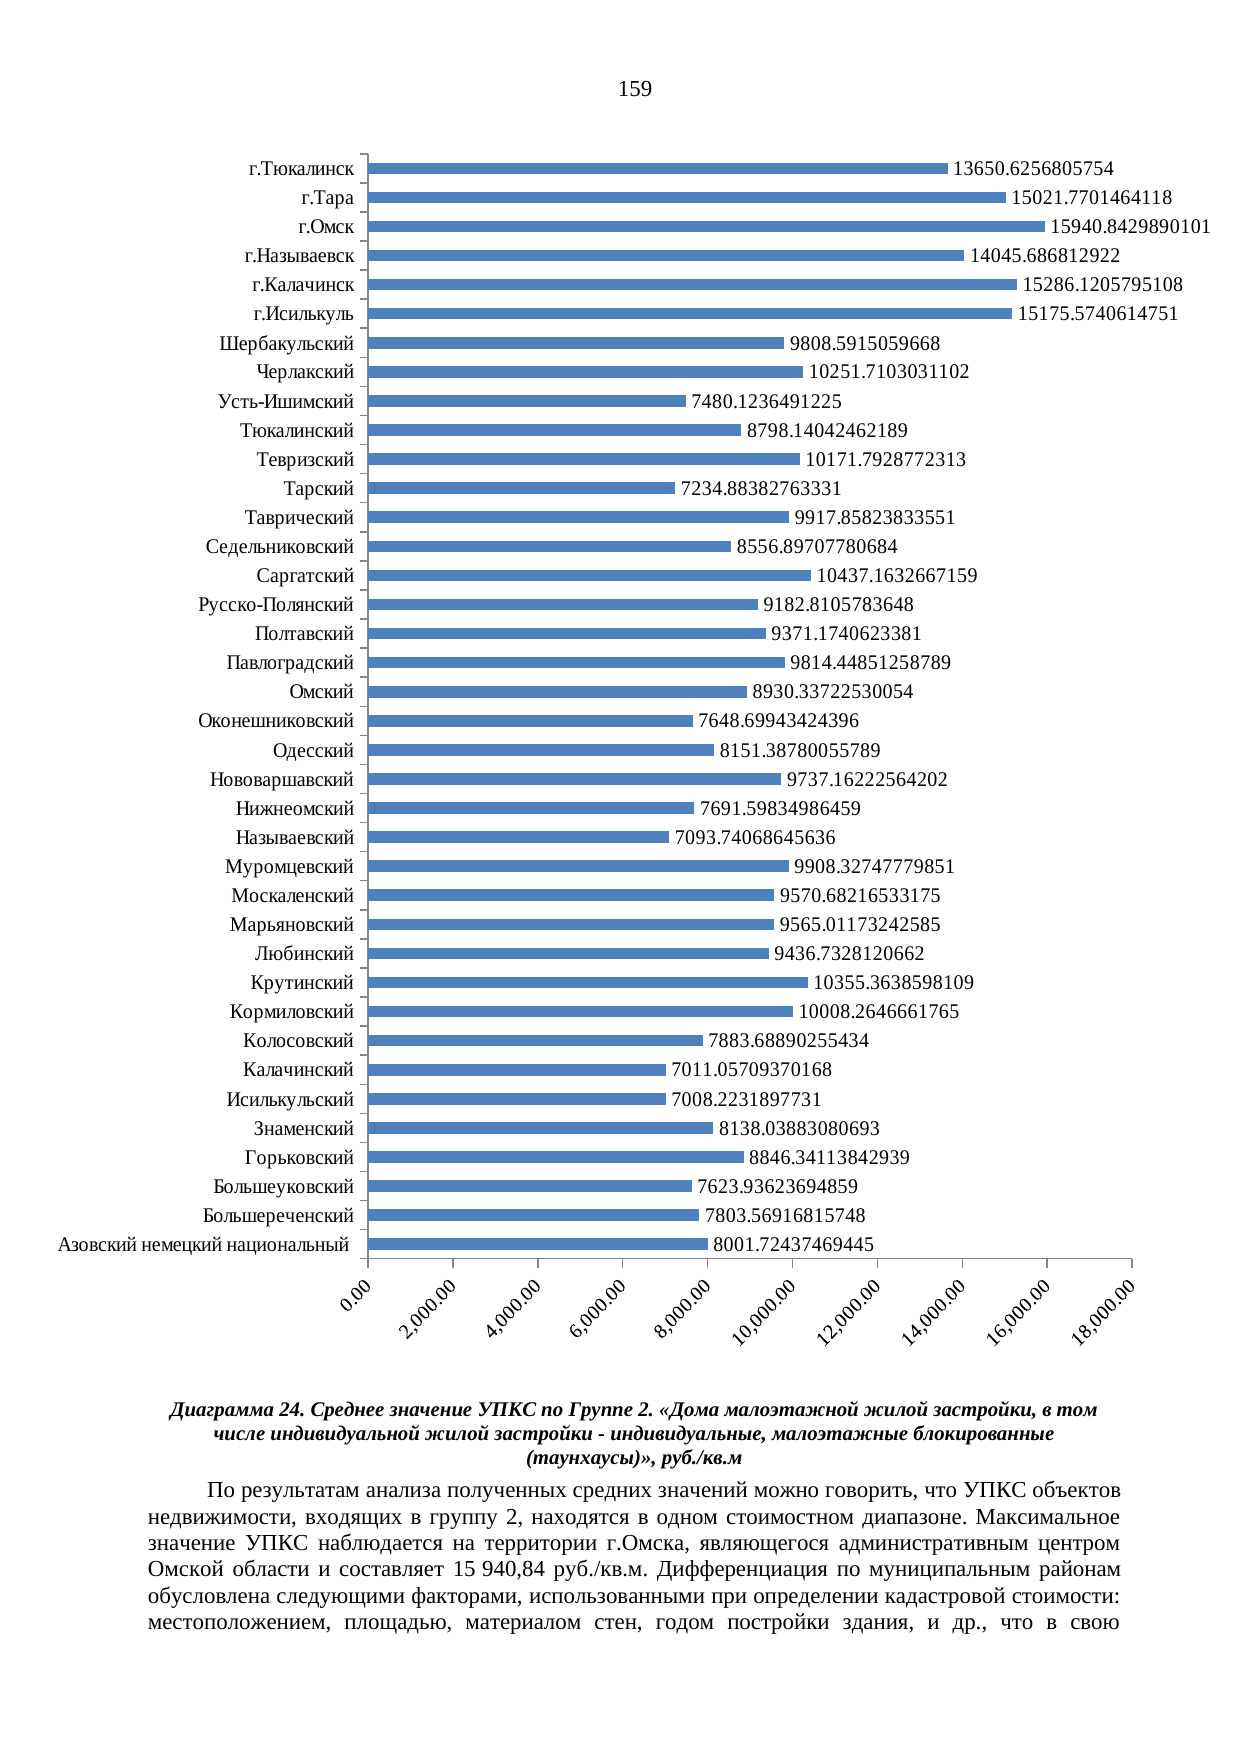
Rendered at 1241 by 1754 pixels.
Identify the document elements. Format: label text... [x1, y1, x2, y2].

text По результатам анализа полученных средних значений можно говорить, что УПКС объектов недвижимости, входящих в группу 2, находятся в одном стоимостном диапазоне. Максимальное значение УПКС наблюдается на территории г.Омска, являющегося административным центром Омской области и составляет 15 940,84 руб./кв.м. Дифференциация по муниципальным районам обусловлена следующими факторами, использованными при определении кадастровой стоимости: местоположением, площадью, материалом стен, годом постройки здания, и др., что в свою [148, 1476, 1122, 1634]
text Диаграмма 24. Среднее значение УПКС по Группе 2. «Дома малоэтажной жилой застройки, в том числе индивидуальной жилой застройки - индивидуальные, малоэтажные блокированные (таунхаусы)», руб./кв.м [148, 1397, 1122, 1469]
